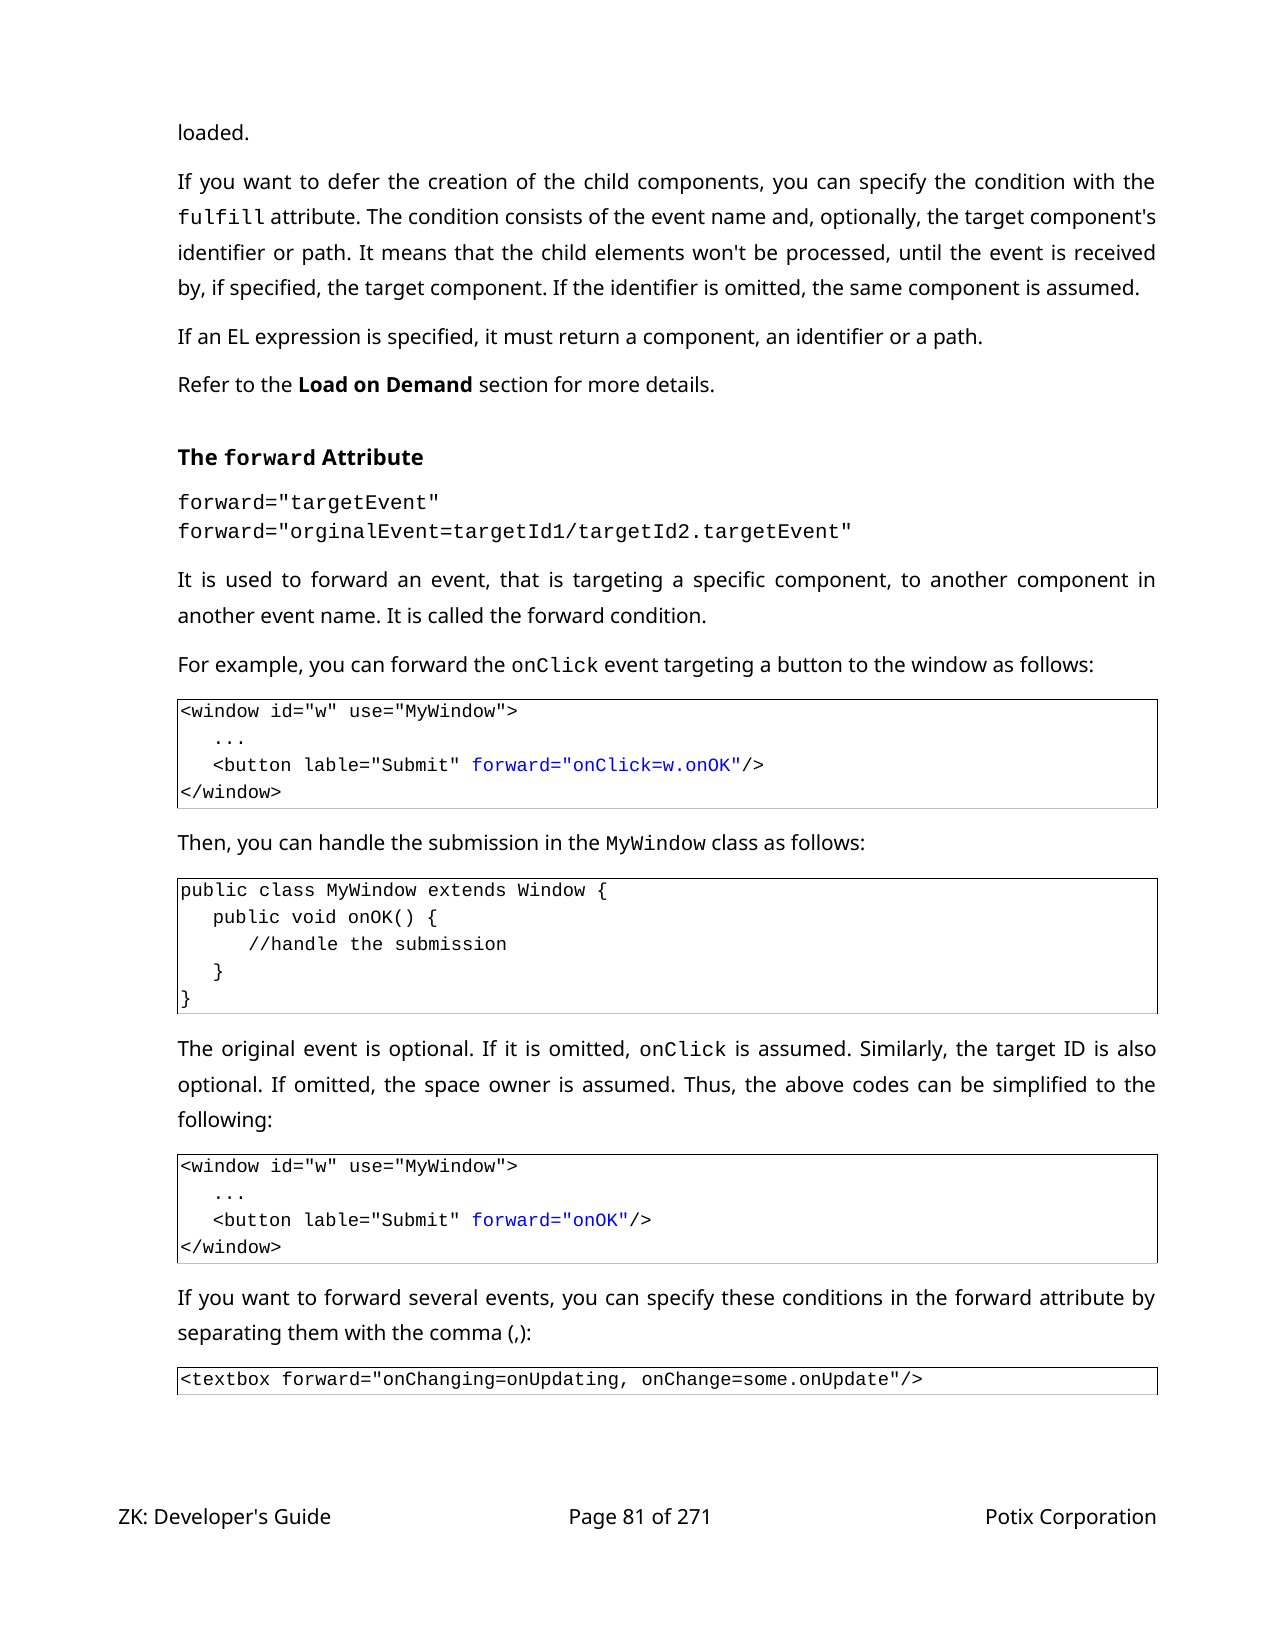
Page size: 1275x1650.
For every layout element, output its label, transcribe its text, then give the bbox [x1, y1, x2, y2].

text Then, you can handle the submission in the MyWindow class as follows: [177, 828, 1157, 857]
text <window id="w" use="MyWindow"> [178, 1155, 1157, 1178]
text //handle the submission [178, 932, 1157, 956]
text Refer to the Load on Demand section for more details. [177, 371, 1157, 399]
text If an EL expression is specified, it must return a component, an identifier or a path. [177, 322, 1157, 350]
text loaded. [177, 118, 1157, 146]
text <window id="w" use="MyWindow"> [178, 700, 1157, 723]
text </window> [178, 1235, 1157, 1263]
text ... [178, 726, 1157, 750]
text public void onOK() { [178, 905, 1157, 929]
text If you want to forward several events, you can specify these conditions in the forward attribute by separating them with the comma (,): [177, 1283, 1157, 1347]
text For example, you can forward the onClick event targeting a button to the window as follows: [177, 650, 1157, 678]
text It is used to forward an event, that is targeting a specific component, to another component in another event name. It is called the forward condition. [177, 566, 1157, 629]
text <button lable="Submit" forward="onClick=w.onOK"/> [178, 753, 1157, 777]
text The original event is optional. If it is omitted, onClick is assumed. Similarly, the target ID is also optional. If omitted, the space owner is assumed. Thus, the above codes can be simplified to the following: [177, 1034, 1157, 1133]
text If you want to defer the creation of the child components, you can specify the condition with the fulfill attribute. The condition consists of the event name and, optionally, the target component's identifier or path. It means that the child elements won't be processed, until the event is received by, if specified, the target component. If the identifier is omitted, the same component is assumed. [177, 167, 1157, 301]
text } [178, 986, 1157, 1013]
subtitle The forward Attribute [177, 441, 1157, 471]
text </window> [178, 780, 1157, 808]
text <button lable="Submit" forward="onOK"/> [178, 1208, 1157, 1232]
text <textbox forward="onChanging=onUpdating, onChange=some.onUpdate"/> [178, 1368, 1157, 1394]
text public class MyWindow extends Window { [178, 879, 1157, 902]
text forward="targetEvent" forward="orginalEvent=targetId1/targetId2.targetEvent" [177, 492, 1157, 545]
text } [178, 959, 1157, 983]
text ... [178, 1181, 1157, 1205]
